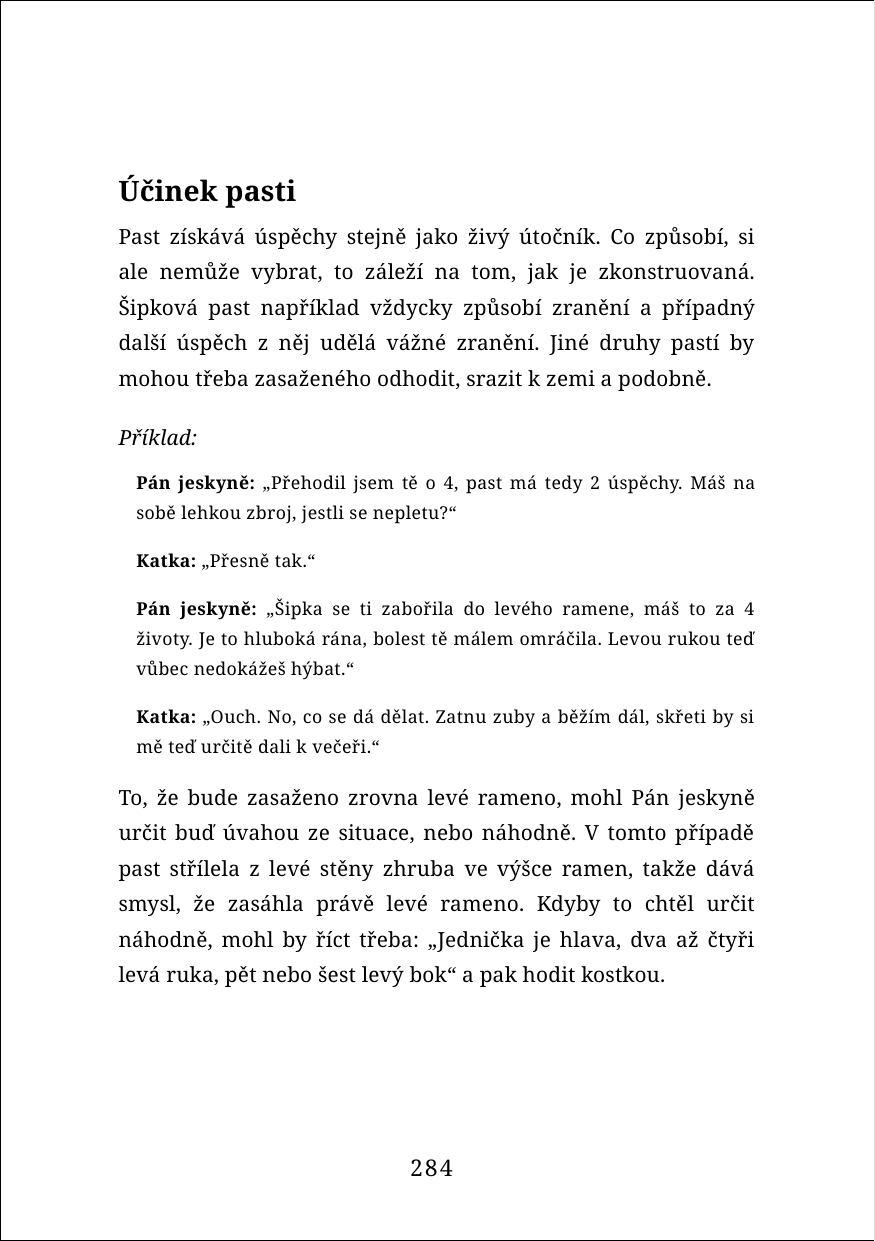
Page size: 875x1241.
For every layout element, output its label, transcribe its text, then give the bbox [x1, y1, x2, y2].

text Pán jeskyně: „Šipka se ti zabořila do levého ramene, máš to za 4 životy. Je to hluboká rána, bolest tě málem omráčila. Levou rukou teď vůbec nedokážeš hýbat.“ [136, 596, 756, 681]
text Katka: „Přesně tak.“ [136, 548, 756, 573]
text Past získává úspěchy stejně jako živý útočník. Co způsobí, si ale nemůže vybrat, to záleží na tom, jak je zkonstruovaná. Šipková past například vždycky způsobí zranění a případný další úspěch z něj udělá vážné zranění. Jiné druhy pastí by mohou třeba zasaženého odhodit, srazit k zemi a podobně. [118, 222, 756, 392]
text Příklad: [118, 423, 756, 452]
text Pán jeskyně: „Přehodil jsem tě o 4, past má tedy 2 úspěchy. Máš na sobě lehkou zbroj, jestli se nepletu?“ [136, 470, 756, 525]
subtitle Účinek pasti [118, 172, 756, 210]
text To, že bude zasaženo zrovna levé rameno, mohl Pán jeskyně určit buď úvahou ze situace, nebo náhodně. V tomto případě past střílela z levé stěny zhruba ve výšce ramen, takže dává smysl, že zasáhla právě levé rameno. Kdyby to chtěl určit náhodně, mohl by říct třeba: „Jednička je hlava, dva až čtyři levá ruka, pět nebo šest levý bok“ a pak hodit kostkou. [118, 783, 756, 989]
text Katka: „Ouch. No, co se dá dělat. Zatnu zuby a běžím dál, skřeti by si mě teď určitě dali k večeři.“ [136, 705, 756, 759]
